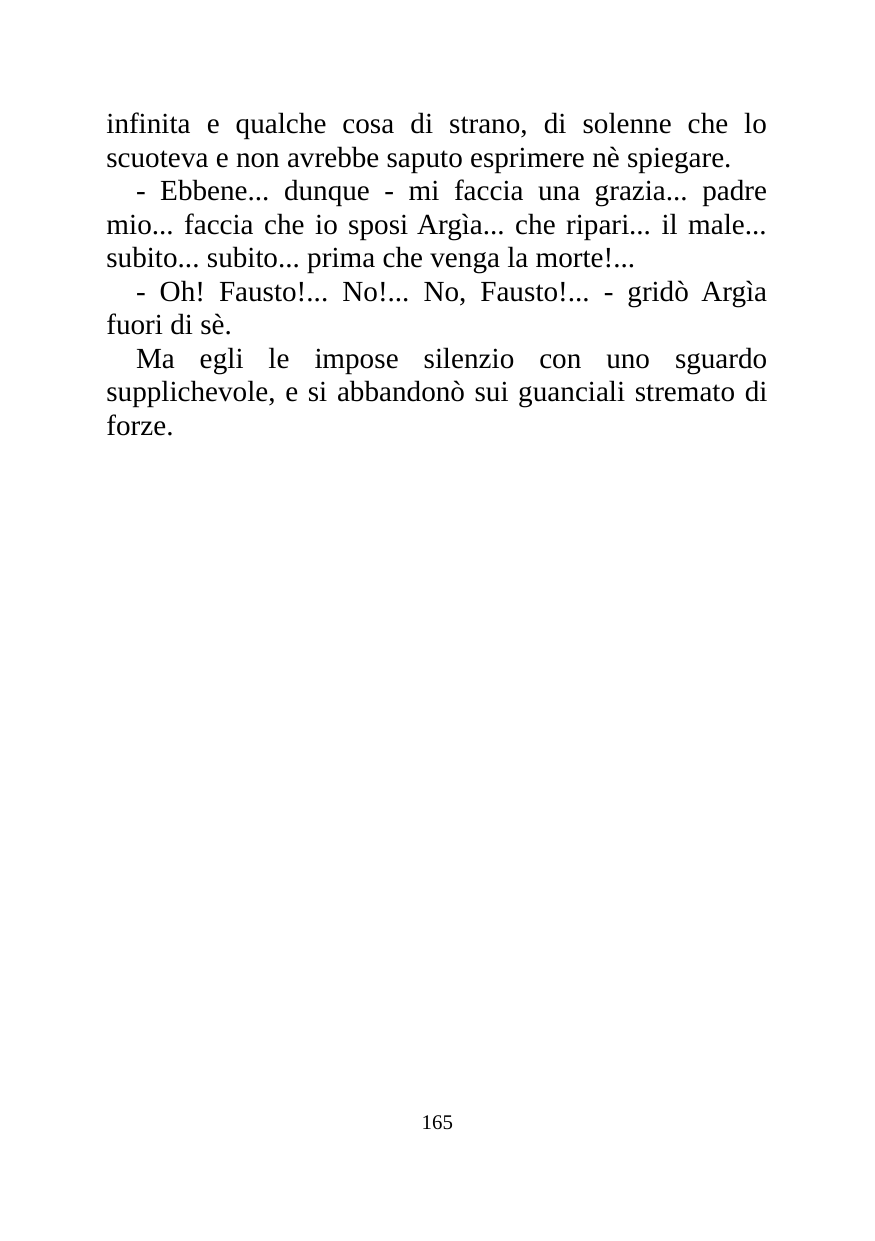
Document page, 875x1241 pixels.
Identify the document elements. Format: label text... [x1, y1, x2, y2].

text - Ebbene... dunque - mi faccia una grazia... padre mio... faccia che io sposi Argìa... che ripari... il male... subito... subito... prima che venga la morte!... [106, 173, 768, 274]
text infinita e qualche cosa di strano, di solenne che lo scuoteva e non avrebbe saputo esprimere nè spiegare. [106, 106, 768, 173]
text Ma egli le impose silenzio con uno sguardo supplichevole, e si abbandonò sui guanciali stremato di forze. [106, 341, 768, 442]
text - Oh! Fausto!... No!... No, Fausto!... - gridò Argìa fuori di sè. [106, 274, 768, 341]
